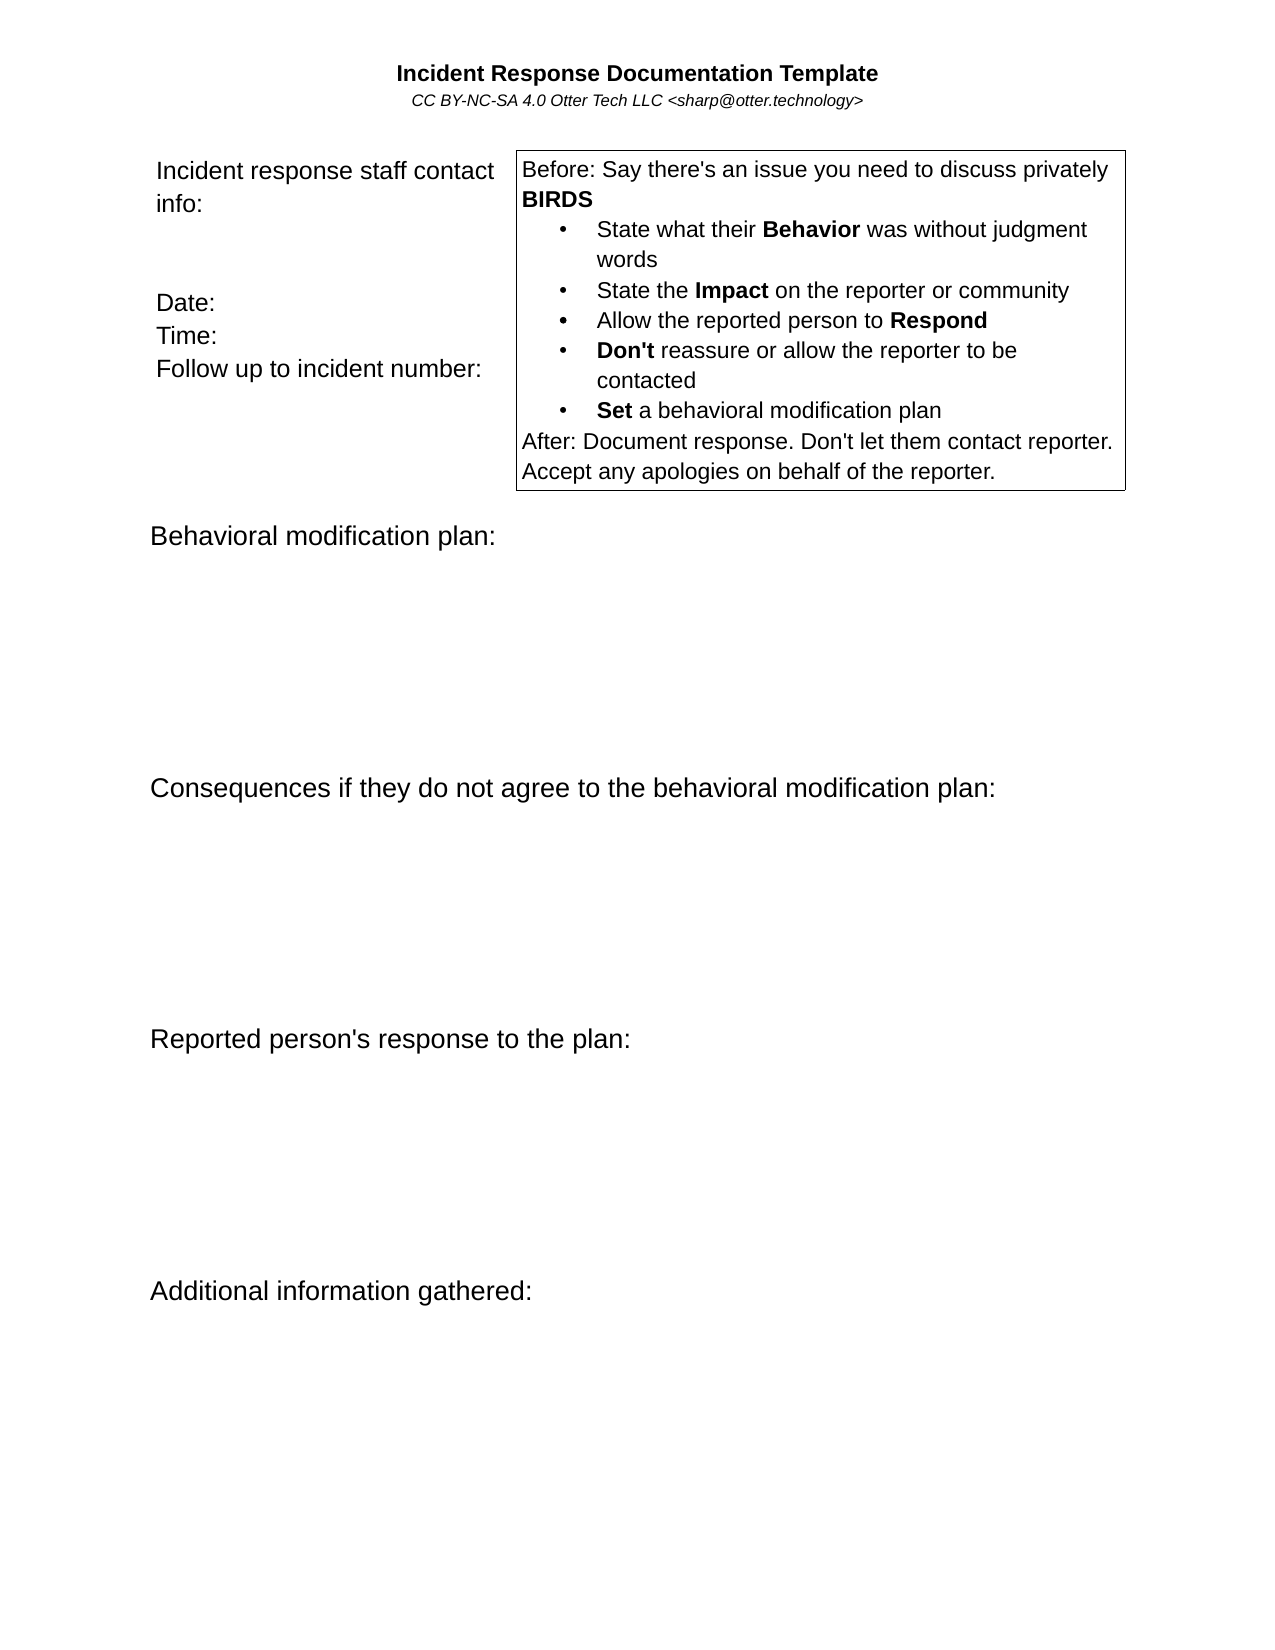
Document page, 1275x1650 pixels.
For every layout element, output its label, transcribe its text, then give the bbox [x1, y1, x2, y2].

text Additional information gathered: [150, 1275, 1125, 1306]
text Reported person's response to the plan: [150, 1023, 1125, 1055]
table_header Before: Say there's an issue you need to discuss privately BIRDS State what their Behavior was without judgment words State the Impact on the reporter or community Allow the reported person to Respond Don't reassure or allow the reporter to be contacted Set a behavioral modification plan After: Document response. Don't let them contact reporter. Accept any apologies on behalf of the reporter. [517, 151, 1125, 490]
table_header Incident response staff contact info: Date: Time: Follow up to incident number: [150, 150, 516, 490]
text Consequences if they do not agree to the behavioral modification plan: [150, 772, 1125, 803]
text Behavioral modification plan: [150, 520, 1125, 552]
